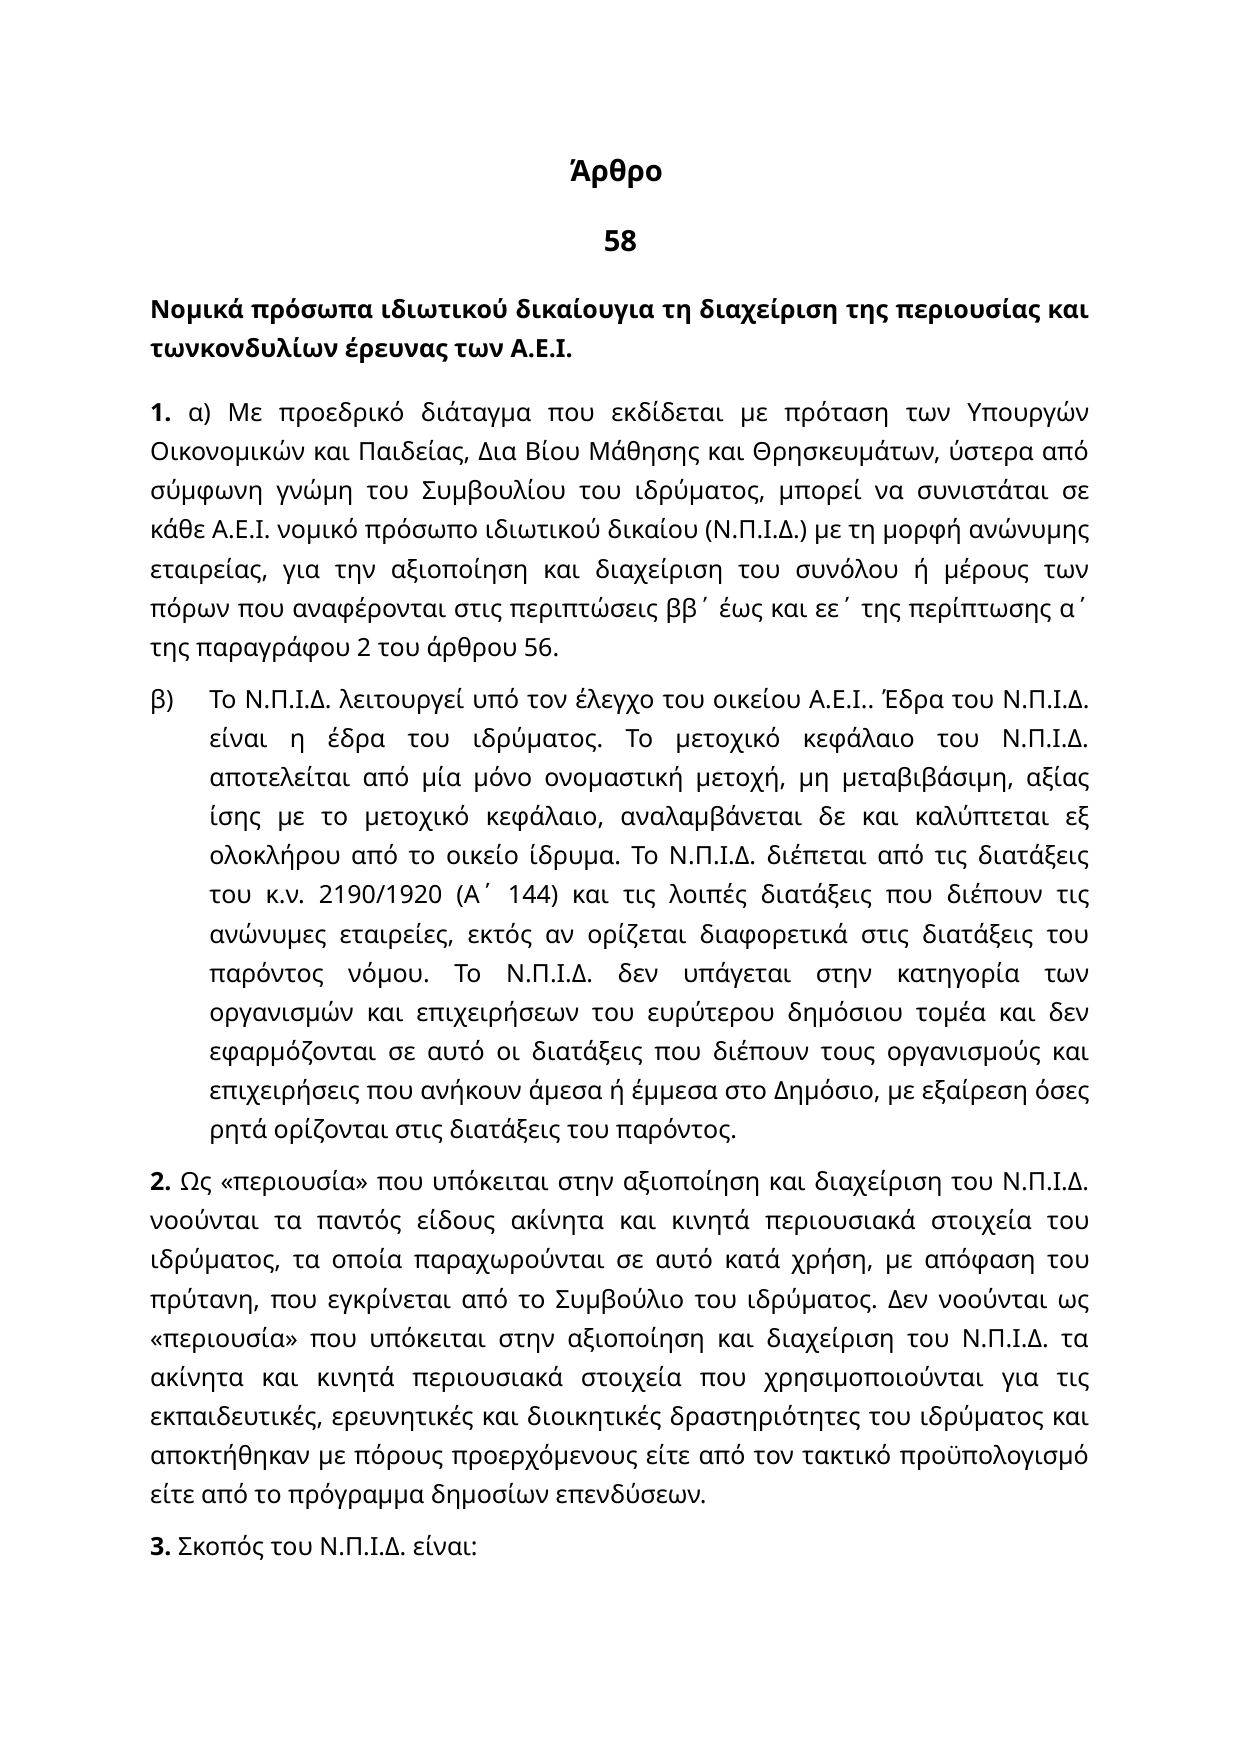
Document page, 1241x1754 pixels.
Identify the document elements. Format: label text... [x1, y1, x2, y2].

text 1. α) Με προεδρικό διάταγμα που εκδίδεται με πρόταση των Υπουργών Οικονομικών και Παιδείας, Δια Βίου Μάθησης και Θρησκευμάτων, ύστερα από σύμφωνη γνώμη του Συμβουλίου του ιδρύματος, μπορεί να συνιστάται σε κάθε Α.Ε.Ι. νομικό πρόσωπο ιδιωτικού δικαίου (Ν.Π.Ι.Δ.) με τη μορφή ανώνυμης εταιρείας, για την αξιοποίηση και διαχείριση του συνόλου ή μέρους των πόρων που αναφέρονται στις περιπτώσεις ββ΄ έως και εε΄ της περίπτωσης α΄ της παραγράφου 2 του άρθρου 56. [150, 394, 1090, 664]
subtitle Άρθρο [150, 150, 1090, 190]
list β) Το Ν.Π.Ι.Δ. λειτουργεί υπό τον έλεγχο του οικείου Α.Ε.Ι.. Έδρα του Ν.Π.Ι.Δ. είναι η έδρα του ιδρύματος. Το μετοχικό κεφάλαιο του Ν.Π.Ι.Δ. αποτελείται από μία μόνο ονομαστική μετοχή, μη μεταβιβάσιμη, αξίας ίσης με το μετοχικό κεφάλαιο, αναλαμβάνεται δε και καλύπτεται εξ ολοκλήρου από το οικείο ίδρυμα. Το Ν.Π.Ι.Δ. διέπεται από τις διατάξεις του κ.ν. 2190/1920 (Α΄ 144) και τις λοιπές διατάξεις που διέπουν τις ανώνυμες εταιρείες, εκτός αν ορίζεται διαφορετικά στις διατάξεις του παρόντος νόμου. Το Ν.Π.Ι.Δ. δεν υπάγεται στην κατηγορία των οργανισμών και επιχειρήσεων του ευρύτερου δημόσιου τομέα και δεν εφαρμόζονται σε αυτό οι διατάξεις που διέπουν τους οργανισμούς και επιχειρήσεις που ανήκουν άμεσα ή έμμεσα στο Δημόσιο, με εξαίρεση όσες ρητά ορίζονται στις διατάξεις του παρόντος. [150, 681, 1090, 1146]
text Νομικά πρόσωπα ιδιωτικού δικαίουγια τη διαχείριση της περιουσίας και τωνκονδυλίων έρευνας των Α.Ε.Ι. [150, 291, 1090, 364]
text 3. Σκοπός του Ν.Π.Ι.Δ. είναι: [150, 1529, 1090, 1563]
subtitle 58 [150, 221, 1090, 260]
text 2. Ως «περιουσία» που υπόκειται στην αξιοποίηση και διαχείριση του Ν.Π.Ι.Δ. νοούνται τα παντός είδους ακίνητα και κινητά περιουσιακά στοιχεία του ιδρύματος, τα οποία παραχωρούνται σε αυτό κατά χρήση, με απόφαση του πρύτανη, που εγκρίνεται από το Συμβούλιο του ιδρύματος. Δεν νοούνται ως «περιουσία» που υπόκειται στην αξιοποίηση και διαχείριση του Ν.Π.Ι.Δ. τα ακίνητα και κινητά περιουσιακά στοιχεία που χρησιμοποιούνται για τις εκπαιδευτικές, ερευνητικές και διοικητικές δραστηριότητες του ιδρύματος και αποκτήθηκαν με πόρους προερχόμενους είτε από τον τακτικό προϋπολογισμό είτε από το πρόγραμμα δημοσίων επενδύσεων. [150, 1164, 1090, 1511]
